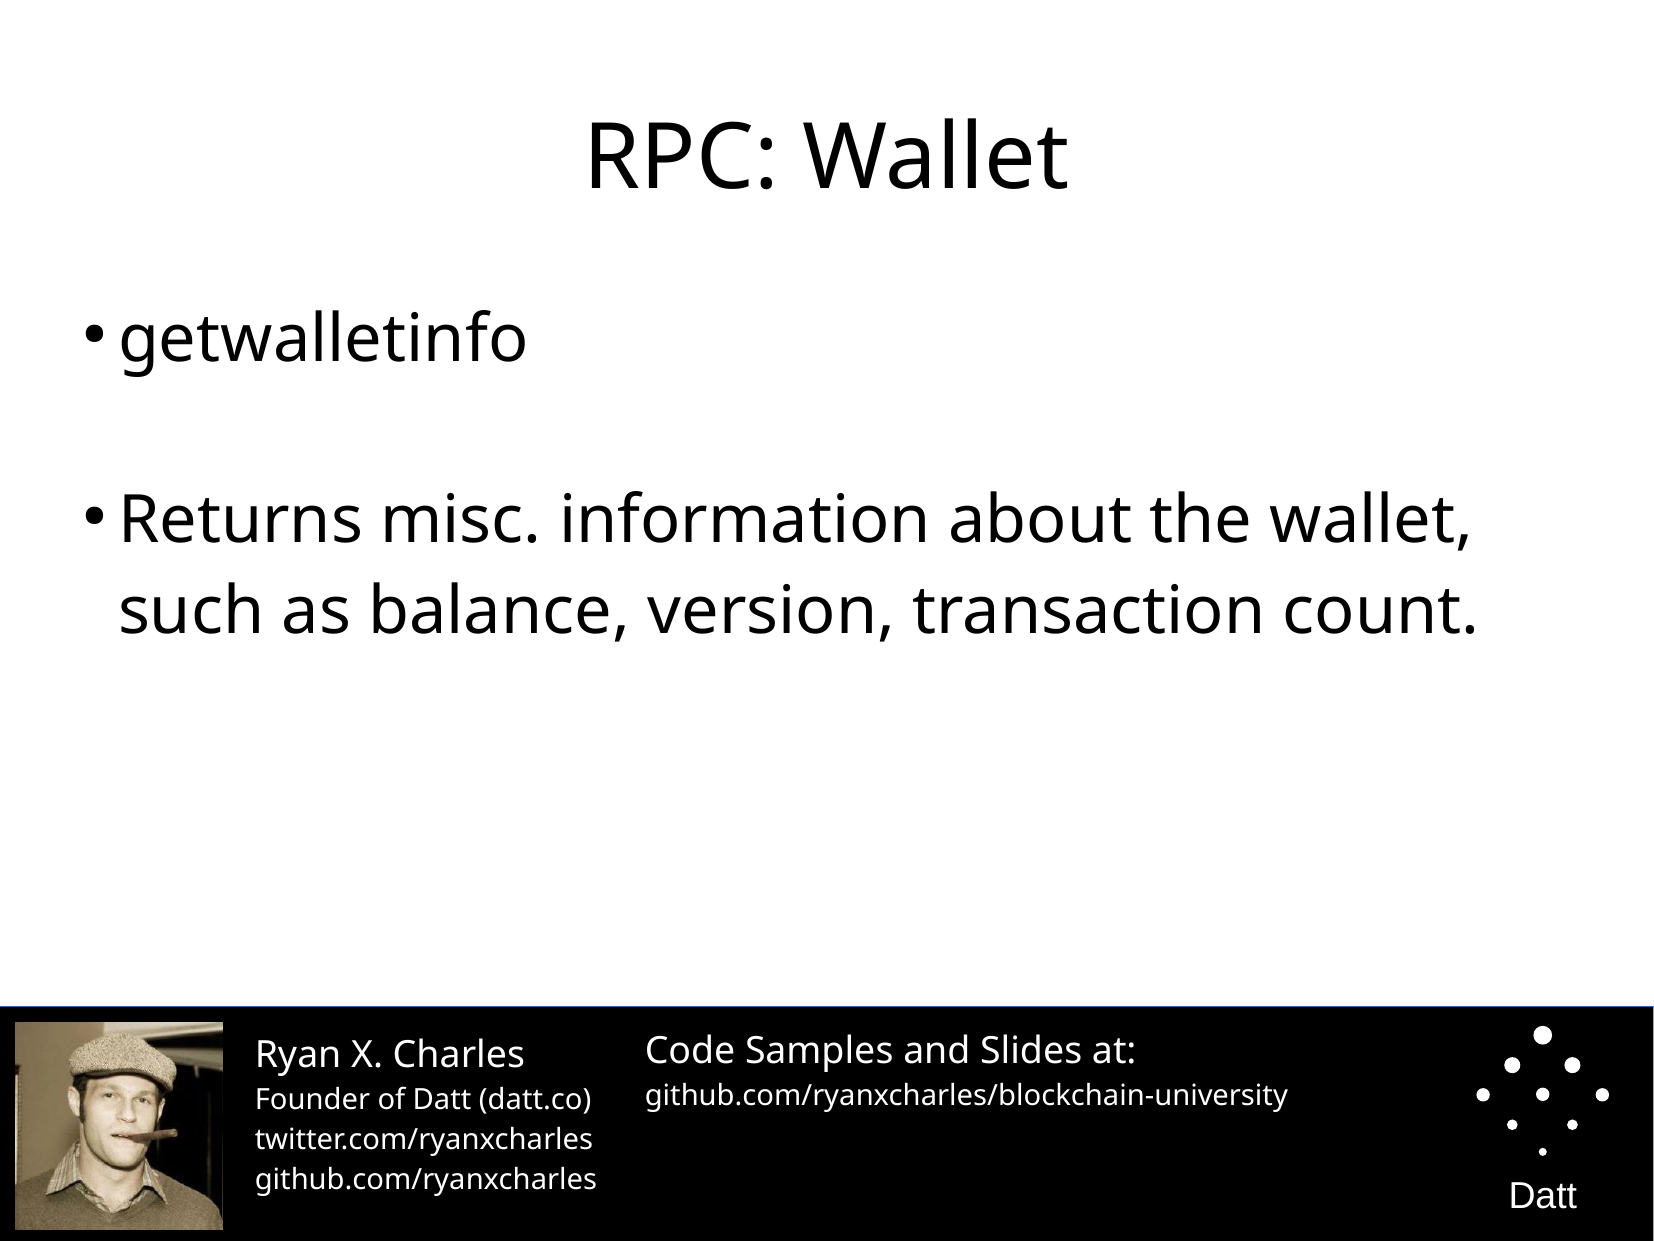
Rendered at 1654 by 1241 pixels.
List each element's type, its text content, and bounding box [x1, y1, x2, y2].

text_box Ryan X. Charles Founder of Datt (datt.co) twitter.com/ryanxcharles github.com/ryanxcharles [240, 1020, 976, 1241]
text_box Code Samples and Slides at: github.com/ryanxcharles/blockchain-university [630, 1015, 1403, 1156]
picture [1475, 1023, 1611, 1159]
text_box [0, 1006, 1654, 1241]
title RPC: Wallet [82, 49, 1571, 257]
picture [15, 1022, 223, 1231]
subtitle getwalletinfo Returns misc. information about the wallet, such as balance, version, transaction count. [82, 290, 1571, 1006]
text_box Datt [1452, 1167, 1633, 1241]
